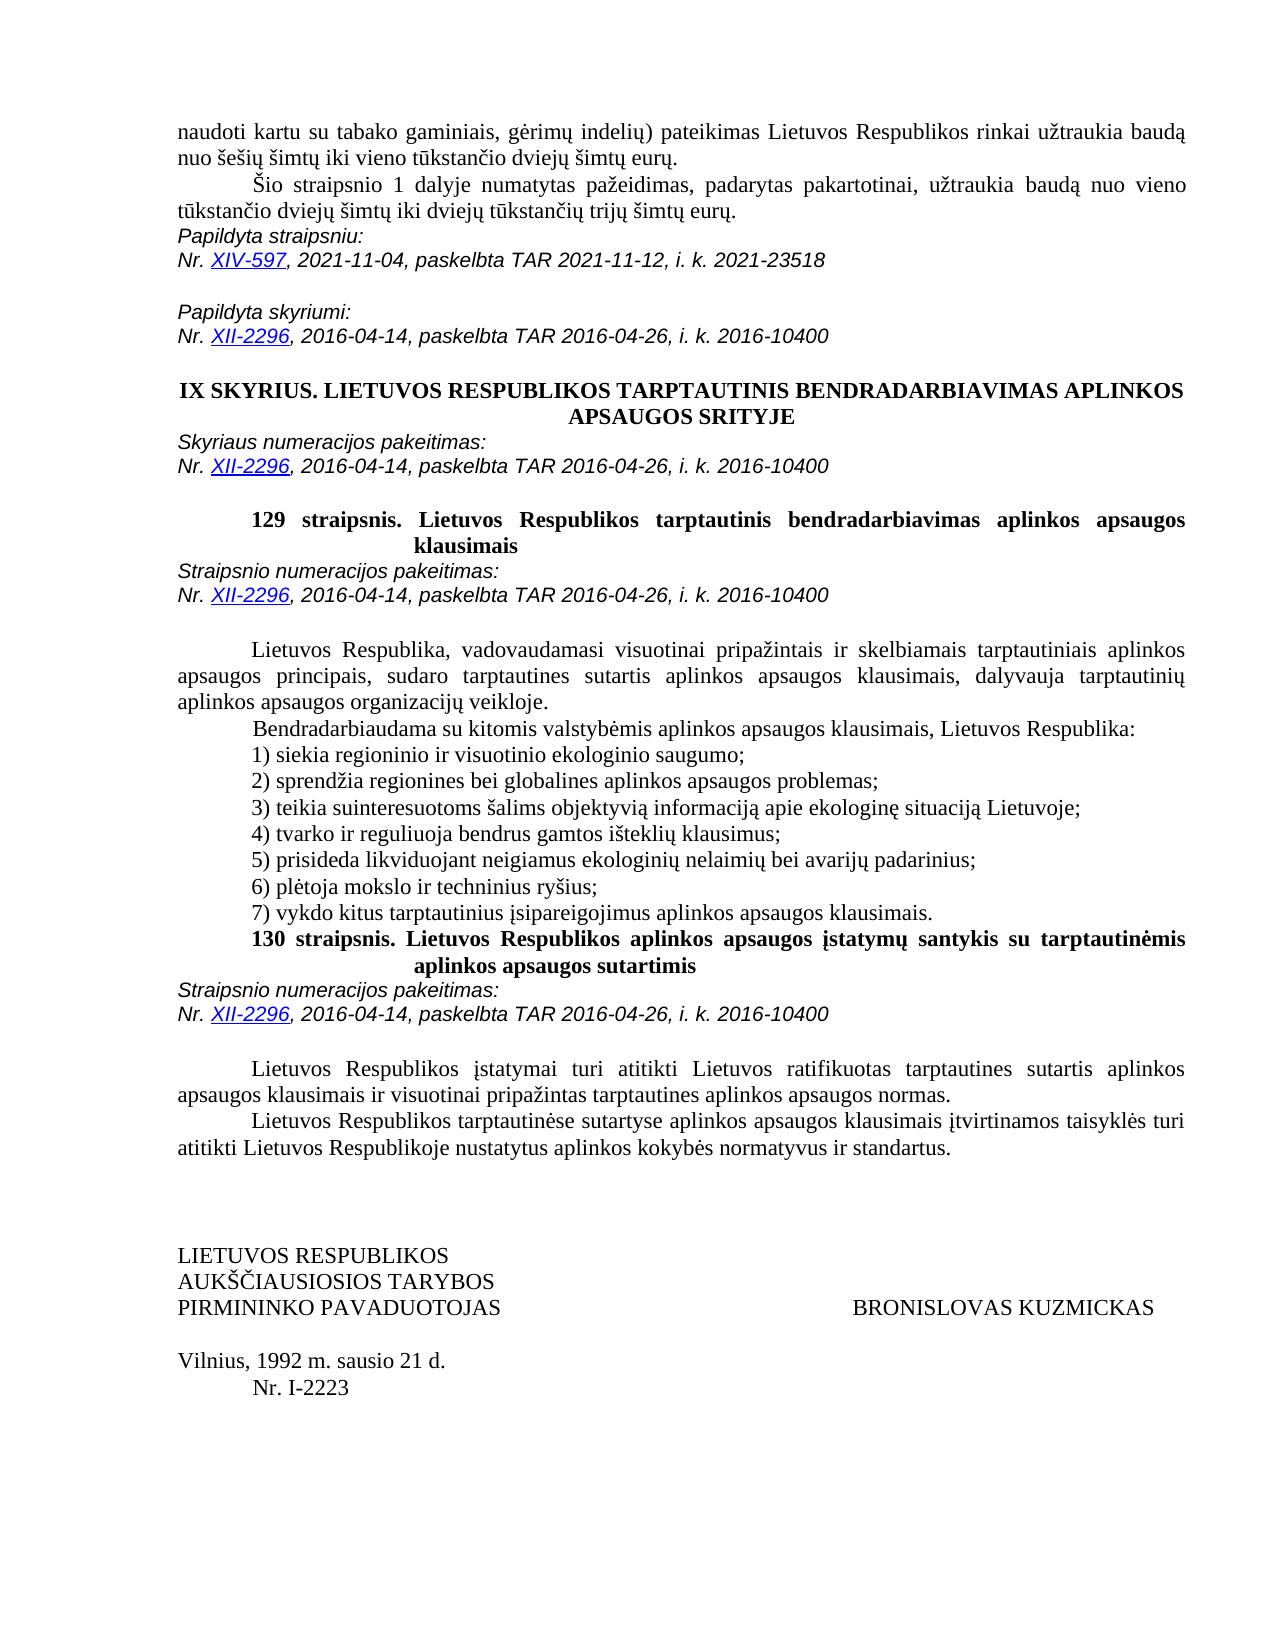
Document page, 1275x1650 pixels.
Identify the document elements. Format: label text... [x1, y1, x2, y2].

text Nr. XII-2296, 2016-04-14, paskelbta TAR 2016-04-26, i. k. 2016-10400 [177, 1002, 1186, 1026]
text Papildyta skyriumi: [177, 300, 1186, 324]
text 130 straipsnis. Lietuvos Respublikos aplinkos apsaugos įstatymų santykis su tarptautinėmis aplinkos apsaugos sutartimis [251, 926, 1186, 978]
text Lietuvos Respublika, vadovaudamasi visuotinai pripažintais ir skelbiamais tarptautiniais aplinkos apsaugos principais, sudaro tarptautines sutartis aplinkos apsaugos klausimais, dalyvauja tarptautinių aplinkos apsaugos organizacijų veikloje. [177, 636, 1186, 715]
text 1) siekia regioninio ir visuotinio ekologinio saugumo; [177, 741, 1186, 767]
text PIRMININKO PAVADUOTOJAS BRONISLOVAS KUZMICKAS [177, 1294, 1186, 1321]
text 4) tvarko ir reguliuoja bendrus gamtos išteklių klausimus; [177, 820, 1186, 846]
text Šio straipsnio 1 dalyje numatytas pažeidimas, padarytas pakartotinai, užtraukia baudą nuo vieno tūkstančio dviejų šimtų iki dviejų tūkstančių trijų šimtų eurų. [177, 171, 1186, 223]
text LIETUVOS RESPUBLIKOS [177, 1242, 1186, 1268]
text Skyriaus numeracijos pakeitimas: [177, 429, 1186, 453]
text Nr. I-2223 [177, 1373, 1186, 1400]
text Lietuvos Respublikos įstatymai turi atitikti Lietuvos ratifikuotas tarptautines sutartis aplinkos apsaugos klausimais ir visuotinai pripažintas tarptautines aplinkos apsaugos normas. [177, 1055, 1186, 1108]
text 3) teikia suinteresuotoms šalims objektyvią informaciją apie ekologinę situaciją Lietuvoje; [177, 794, 1186, 820]
text IX SKYRIUS. LIETUVOS RESPUBLIKOS TARPTAUTINIS BENDRADARBIAVIMAS APLINKOS APSAUGOS SRITYJE [177, 377, 1186, 429]
text Nr. XIV-597, 2021-11-04, paskelbta TAR 2021-11-12, i. k. 2021-23518 [177, 247, 1186, 271]
text Bendradarbiaudama su kitomis valstybėmis aplinkos apsaugos klausimais, Lietuvos Respublika: [177, 715, 1186, 741]
text naudoti kartu su tabako gaminiais, gėrimų indelių) pateikimas Lietuvos Respublikos rinkai užtraukia baudą nuo šešių šimtų iki vieno tūkstančio dviejų šimtų eurų. [177, 118, 1186, 171]
text Nr. XII-2296, 2016-04-14, paskelbta TAR 2016-04-26, i. k. 2016-10400 [177, 453, 1186, 477]
text Vilnius, 1992 m. sausio 21 d. [177, 1347, 1186, 1373]
text 2) sprendžia regionines bei globalines aplinkos apsaugos problemas; [177, 767, 1186, 794]
text Papildyta straipsniu: [177, 223, 1186, 247]
text 5) prisideda likviduojant neigiamus ekologinių nelaimių bei avarijų padarinius; [177, 846, 1186, 873]
text 6) plėtoja mokslo ir techninius ryšius; [177, 873, 1186, 899]
text Lietuvos Respublikos tarptautinėse sutartyse aplinkos apsaugos klausimais įtvirtinamos taisyklės turi atitikti Lietuvos Respublikoje nustatytus aplinkos kokybės normatyvus ir standartus. [177, 1108, 1186, 1160]
text Nr. XII-2296, 2016-04-14, paskelbta TAR 2016-04-26, i. k. 2016-10400 [177, 324, 1186, 348]
text 7) vykdo kitus tarptautinius įsipareigojimus aplinkos apsaugos klausimais. [177, 899, 1186, 926]
text AUKŠČIAUSIOSIOS TARYBOS [177, 1268, 1186, 1294]
text Straipsnio numeracijos pakeitimas: [177, 559, 1186, 583]
text Straipsnio numeracijos pakeitimas: [177, 978, 1186, 1002]
text Nr. XII-2296, 2016-04-14, paskelbta TAR 2016-04-26, i. k. 2016-10400 [177, 583, 1186, 607]
text 129 straipsnis. Lietuvos Respublikos tarptautinis bendradarbiavimas aplinkos apsaugos klausimais [251, 506, 1186, 559]
